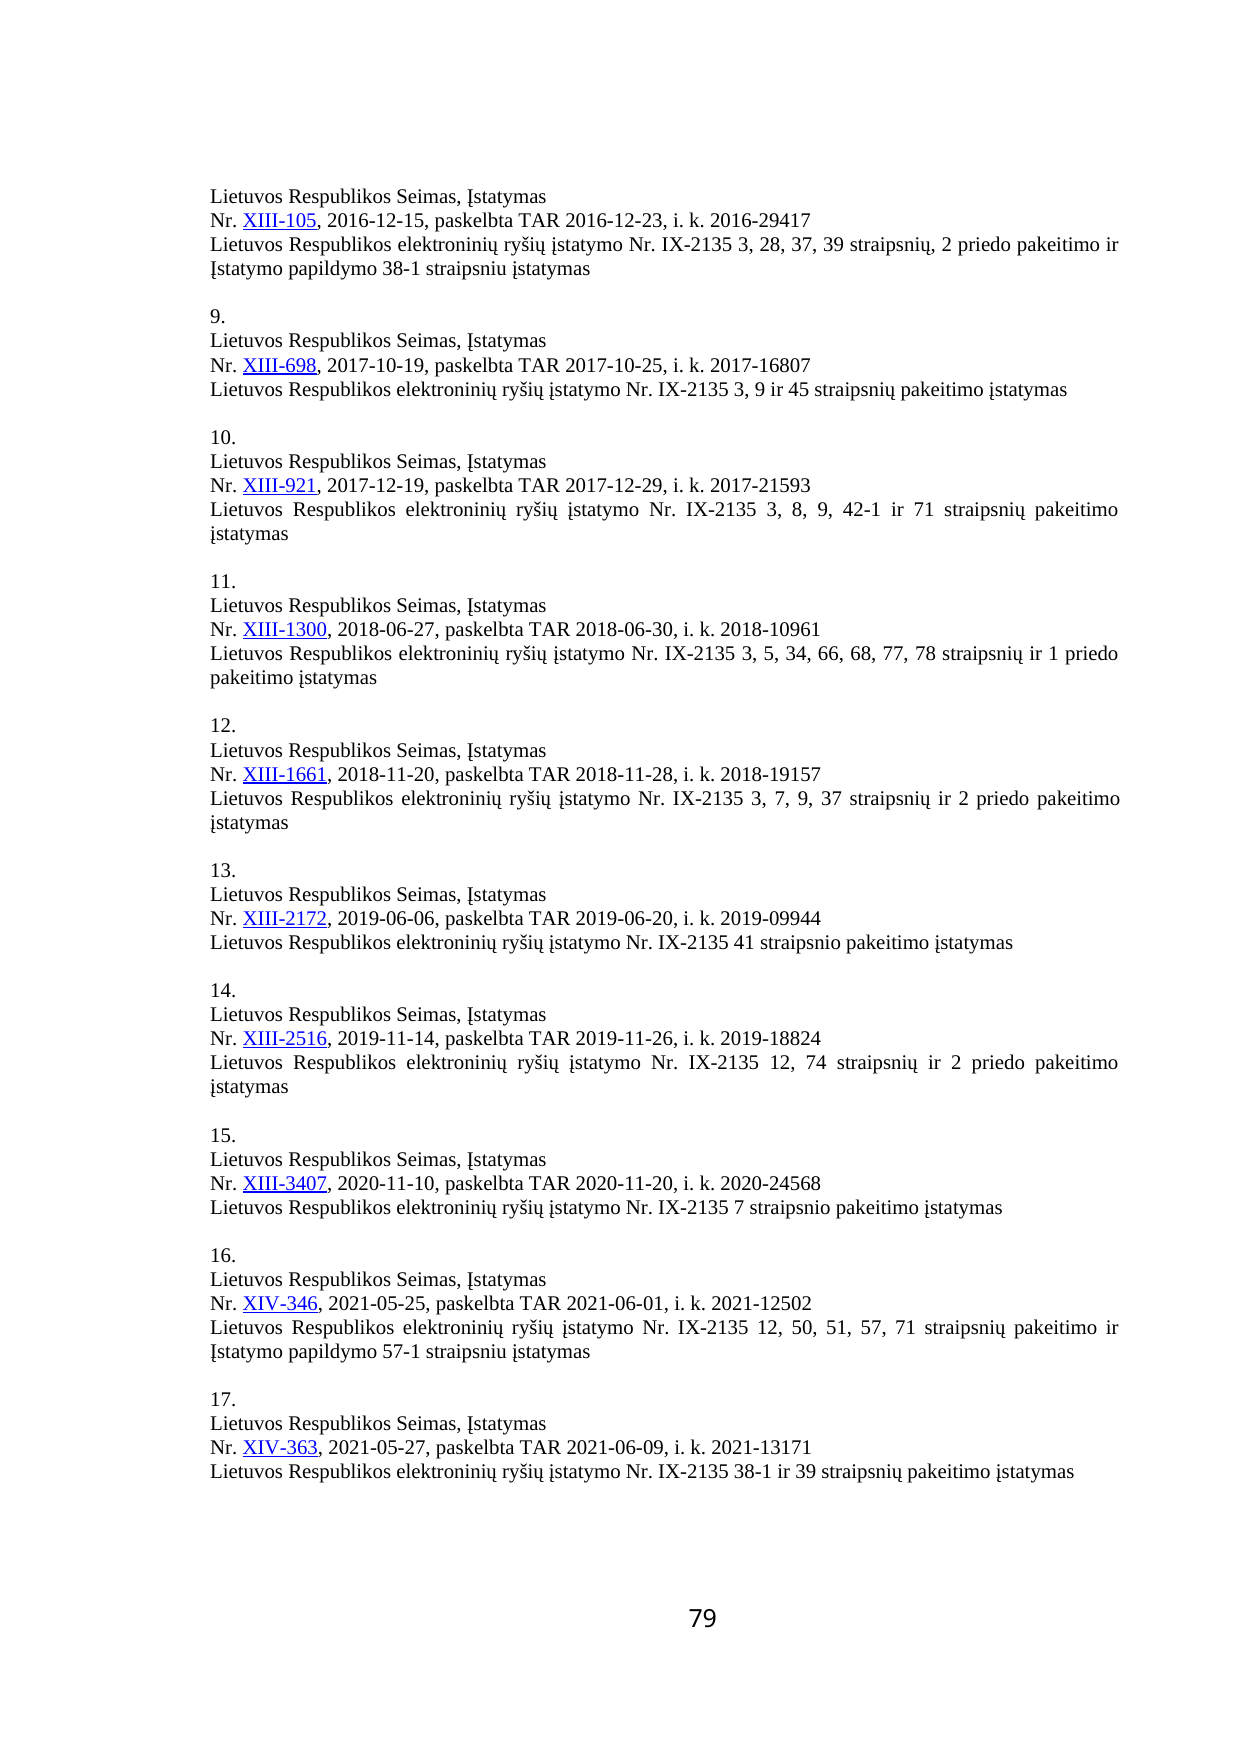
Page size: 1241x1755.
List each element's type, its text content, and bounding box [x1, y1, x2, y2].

text Nr. XIII-921, 2017-12-19, paskelbta TAR 2017-12-29, i. k. 2017-21593 [210, 473, 1120, 497]
text 16. [210, 1243, 1120, 1267]
text Lietuvos Respublikos elektroninių ryšių įstatymo Nr. IX-2135 41 straipsnio pakeitimo įstatymas [210, 930, 1120, 954]
text Lietuvos Respublikos elektroninių ryšių įstatymo Nr. IX-2135 38-1 ir 39 straipsnių pakeitimo įstatymas [210, 1459, 1120, 1483]
text 10. [210, 425, 1120, 449]
text Lietuvos Respublikos Seimas, Įstatymas [210, 1267, 1120, 1291]
text 12. [210, 713, 1120, 737]
text Lietuvos Respublikos Seimas, Įstatymas [210, 328, 1120, 352]
text Lietuvos Respublikos elektroninių ryšių įstatymo Nr. IX-2135 3, 8, 9, 42-1 ir 71 straipsnių pakeitimo įstatymas [210, 497, 1120, 545]
text Nr. XIII-698, 2017-10-19, paskelbta TAR 2017-10-25, i. k. 2017-16807 [210, 352, 1120, 377]
text Nr. XIV-363, 2021-05-27, paskelbta TAR 2021-06-09, i. k. 2021-13171 [210, 1435, 1120, 1459]
text Lietuvos Respublikos Seimas, Įstatymas [210, 1147, 1120, 1171]
text Nr. XIII-1300, 2018-06-27, paskelbta TAR 2018-06-30, i. k. 2018-10961 [210, 617, 1120, 641]
text Lietuvos Respublikos elektroninių ryšių įstatymo Nr. IX-2135 7 straipsnio pakeitimo įstatymas [210, 1195, 1120, 1219]
text Lietuvos Respublikos Seimas, Įstatymas [210, 1411, 1120, 1435]
text Lietuvos Respublikos Seimas, Įstatymas [210, 449, 1120, 473]
text Lietuvos Respublikos Seimas, Įstatymas [210, 882, 1120, 906]
text 13. [210, 858, 1120, 882]
text Nr. XIII-2172, 2019-06-06, paskelbta TAR 2019-06-20, i. k. 2019-09944 [210, 906, 1120, 930]
text Nr. XIII-1661, 2018-11-20, paskelbta TAR 2018-11-28, i. k. 2018-19157 [210, 762, 1120, 786]
text Nr. XIII-105, 2016-12-15, paskelbta TAR 2016-12-23, i. k. 2016-29417 [210, 208, 1120, 232]
text Lietuvos Respublikos elektroninių ryšių įstatymo Nr. IX-2135 3, 5, 34, 66, 68, 77, 78 straipsnių ir 1 priedo pakeitimo įstatymas [210, 641, 1120, 689]
text 9. [210, 304, 1120, 328]
text Lietuvos Respublikos Seimas, Įstatymas [210, 1002, 1120, 1026]
text Nr. XIII-2516, 2019-11-14, paskelbta TAR 2019-11-26, i. k. 2019-18824 [210, 1026, 1120, 1050]
text 17. [210, 1387, 1120, 1411]
text Lietuvos Respublikos elektroninių ryšių įstatymo Nr. IX-2135 12, 74 straipsnių ir 2 priedo pakeitimo įstatymas [210, 1050, 1120, 1098]
text 15. [210, 1122, 1120, 1147]
text 11. [210, 569, 1120, 593]
text 14. [210, 978, 1120, 1002]
text Lietuvos Respublikos Seimas, Įstatymas [210, 737, 1120, 762]
text Lietuvos Respublikos elektroninių ryšių įstatymo Nr. IX-2135 3, 28, 37, 39 straipsnių, 2 priedo pakeitimo ir Įstatymo papildymo 38-1 straipsniu įstatymas [210, 232, 1120, 280]
text Lietuvos Respublikos Seimas, Įstatymas [210, 593, 1120, 617]
text Lietuvos Respublikos elektroninių ryšių įstatymo Nr. IX-2135 3, 7, 9, 37 straipsnių ir 2 priedo pakeitimo įstatymas [210, 786, 1120, 834]
text Lietuvos Respublikos elektroninių ryšių įstatymo Nr. IX-2135 12, 50, 51, 57, 71 straipsnių pakeitimo ir Įstatymo papildymo 57-1 straipsniu įstatymas [210, 1315, 1120, 1363]
text Lietuvos Respublikos Seimas, Įstatymas [210, 184, 1120, 208]
text Nr. XIII-3407, 2020-11-10, paskelbta TAR 2020-11-20, i. k. 2020-24568 [210, 1171, 1120, 1195]
text Lietuvos Respublikos elektroninių ryšių įstatymo Nr. IX-2135 3, 9 ir 45 straipsnių pakeitimo įstatymas [210, 377, 1120, 401]
text Nr. XIV-346, 2021-05-25, paskelbta TAR 2021-06-01, i. k. 2021-12502 [210, 1291, 1120, 1315]
